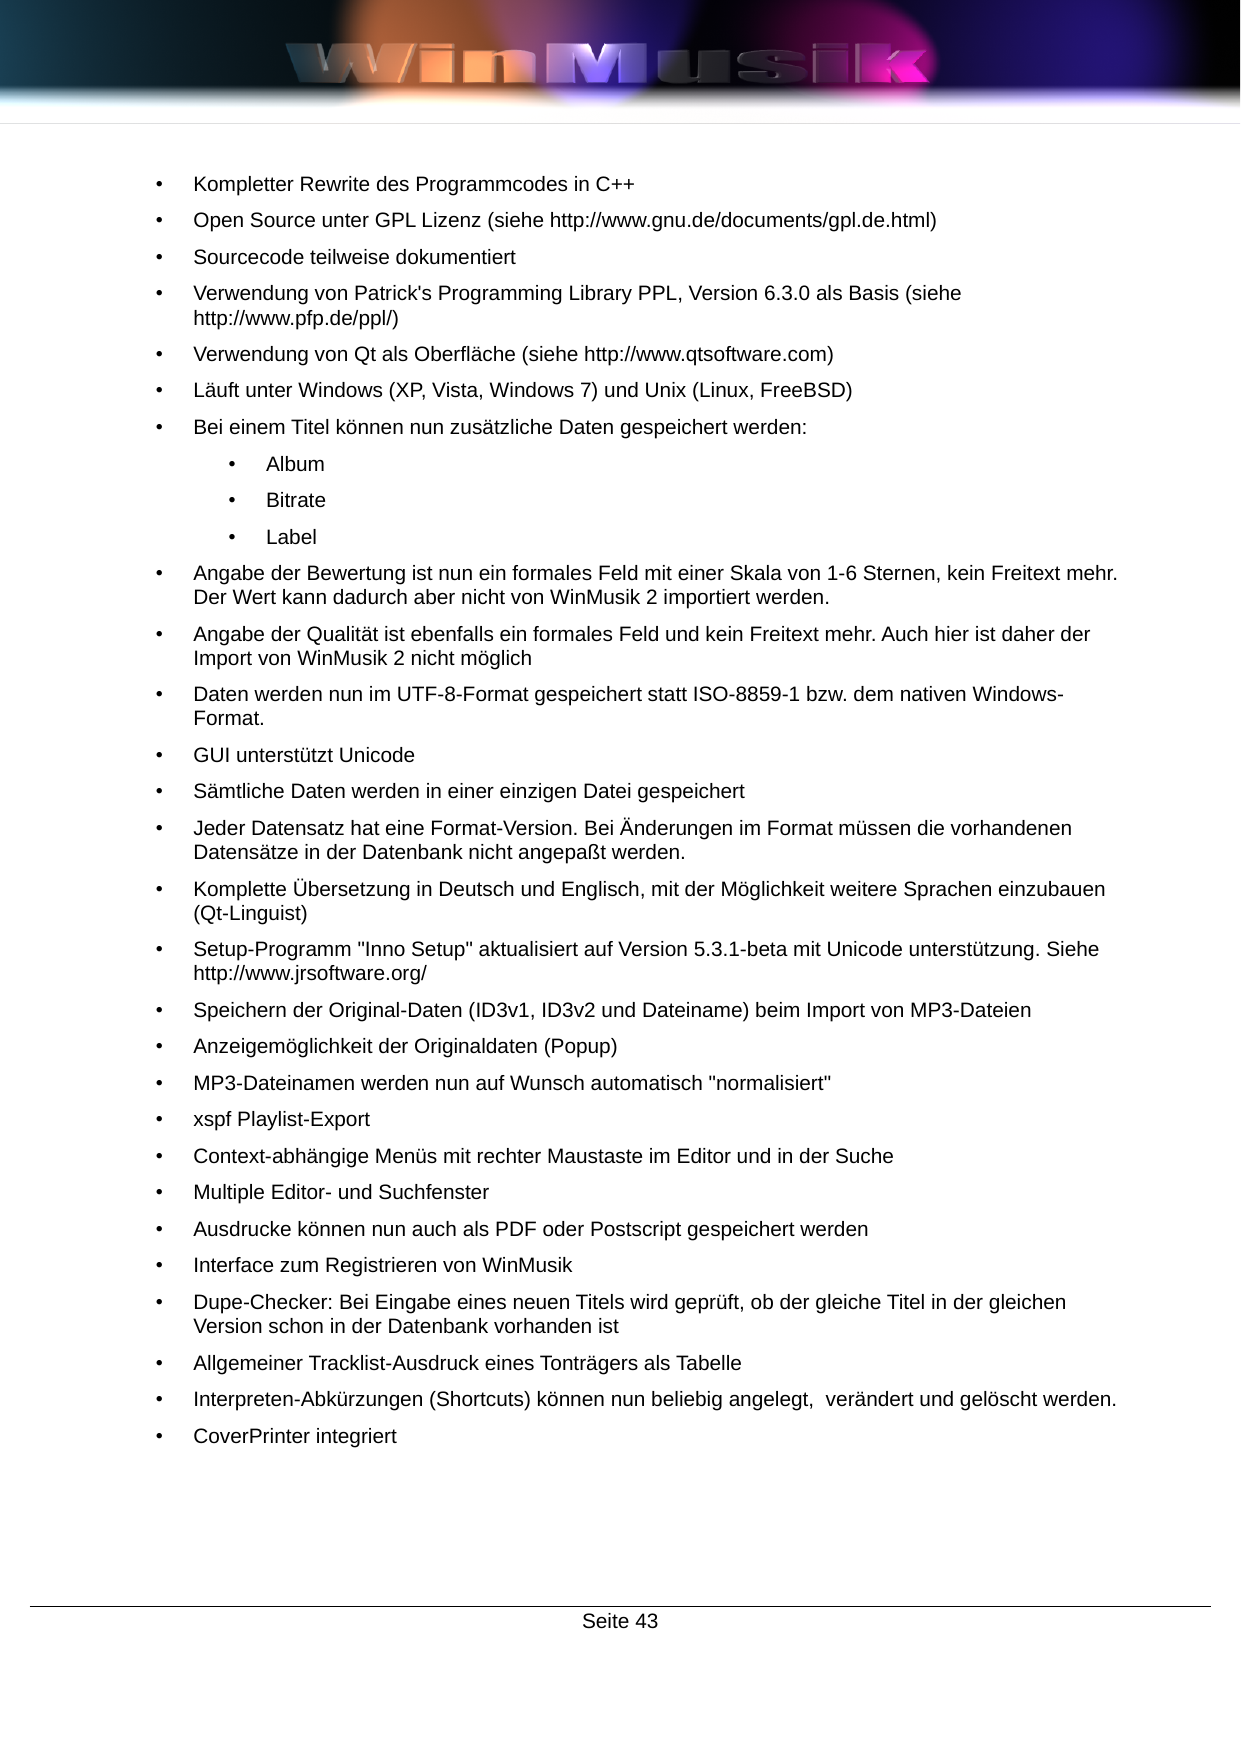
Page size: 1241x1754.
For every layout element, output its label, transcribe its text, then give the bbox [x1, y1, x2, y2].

list Jeder Datensatz hat eine Format-Version. Bei Änderungen im Format müssen die vorhandenen Datensätze in der Datenbank nicht angepaßt werden. [156, 816, 1122, 864]
list Interpreten-Abkürzungen (Shortcuts) können nun beliebig angelegt, verändert und gelöscht werden. [156, 1387, 1122, 1411]
list Label [228, 524, 1122, 549]
list CoverPrinter integriert [156, 1423, 1122, 1448]
list Album [228, 451, 1122, 476]
list Läuft unter Windows (XP, Vista, Windows 7) und Unix (Linux, FreeBSD) [156, 378, 1122, 402]
list xspf Playlist-Export [156, 1107, 1122, 1131]
list Dupe-Checker: Bei Eingabe eines neuen Titels wird geprüft, ob der gleiche Titel in der gleichen Version schon in der Datenbank vorhanden ist [156, 1290, 1122, 1338]
list Context-abhängige Menüs mit rechter Maustaste im Editor und in der Suche [156, 1144, 1122, 1168]
list Komplette Übersetzung in Deutsch und Englisch, mit der Möglichkeit weitere Sprachen einzubauen (Qt-Linguist) [156, 876, 1122, 924]
list Daten werden nun im UTF-8-Format gespeichert statt ISO-8859-1 bzw. dem nativen Windows-Format. [156, 682, 1122, 730]
list MP3-Dateinamen werden nun auf Wunsch automatisch "normalisiert" [156, 1071, 1122, 1094]
list Allgemeiner Tracklist-Ausdruck eines Tonträgers als Tabelle [156, 1350, 1122, 1374]
list Sämtliche Daten werden in einer einzigen Datei gespeichert [156, 779, 1122, 803]
list Anzeigemöglichkeit der Originaldaten (Popup) [156, 1034, 1122, 1058]
list Bitrate [228, 488, 1122, 512]
list Bei einem Titel können nun zusätzliche Daten gespeichert werden: [156, 415, 1122, 439]
list GUI unterstützt Unicode [156, 743, 1122, 767]
list Verwendung von Patrick's Programming Library PPL, Version 6.3.0 als Basis (siehe http://www.pfp.de/ppl/) [156, 281, 1122, 329]
list Angabe der Qualität ist ebenfalls ein formales Feld und kein Freitext mehr. Auch hier ist daher der Import von WinMusik 2 nicht möglich [156, 622, 1122, 670]
list Angabe der Bewertung ist nun ein formales Feld mit einer Skala von 1-6 Sternen, kein Freitext mehr. Der Wert kann dadurch aber nicht von WinMusik 2 importiert werden. [156, 561, 1122, 609]
list Ausdrucke können nun auch als PDF oder Postscript gespeichert werden [156, 1217, 1122, 1241]
list Kompletter Rewrite des Programmcodes in C++ [156, 172, 1122, 196]
list Setup-Programm "Inno Setup" aktualisiert auf Version 5.3.1-beta mit Unicode unterstützung. Siehe http://www.jrsoftware.org/ [156, 937, 1122, 985]
list Sourcecode teilweise dokumentiert [156, 245, 1122, 269]
list Multiple Editor- und Suchfenster [156, 1180, 1122, 1204]
list Speichern der Original-Daten (ID3v1, ID3v2 und Dateiname) beim Import von MP3-Dateien [156, 997, 1122, 1021]
list Open Source unter GPL Lizenz (siehe http://www.gnu.de/documents/gpl.de.html) [156, 208, 1122, 232]
list Interface zum Registrieren von WinMusik [156, 1253, 1122, 1277]
list Verwendung von Qt als Oberfläche (siehe http://www.qtsoftware.com) [156, 342, 1122, 366]
